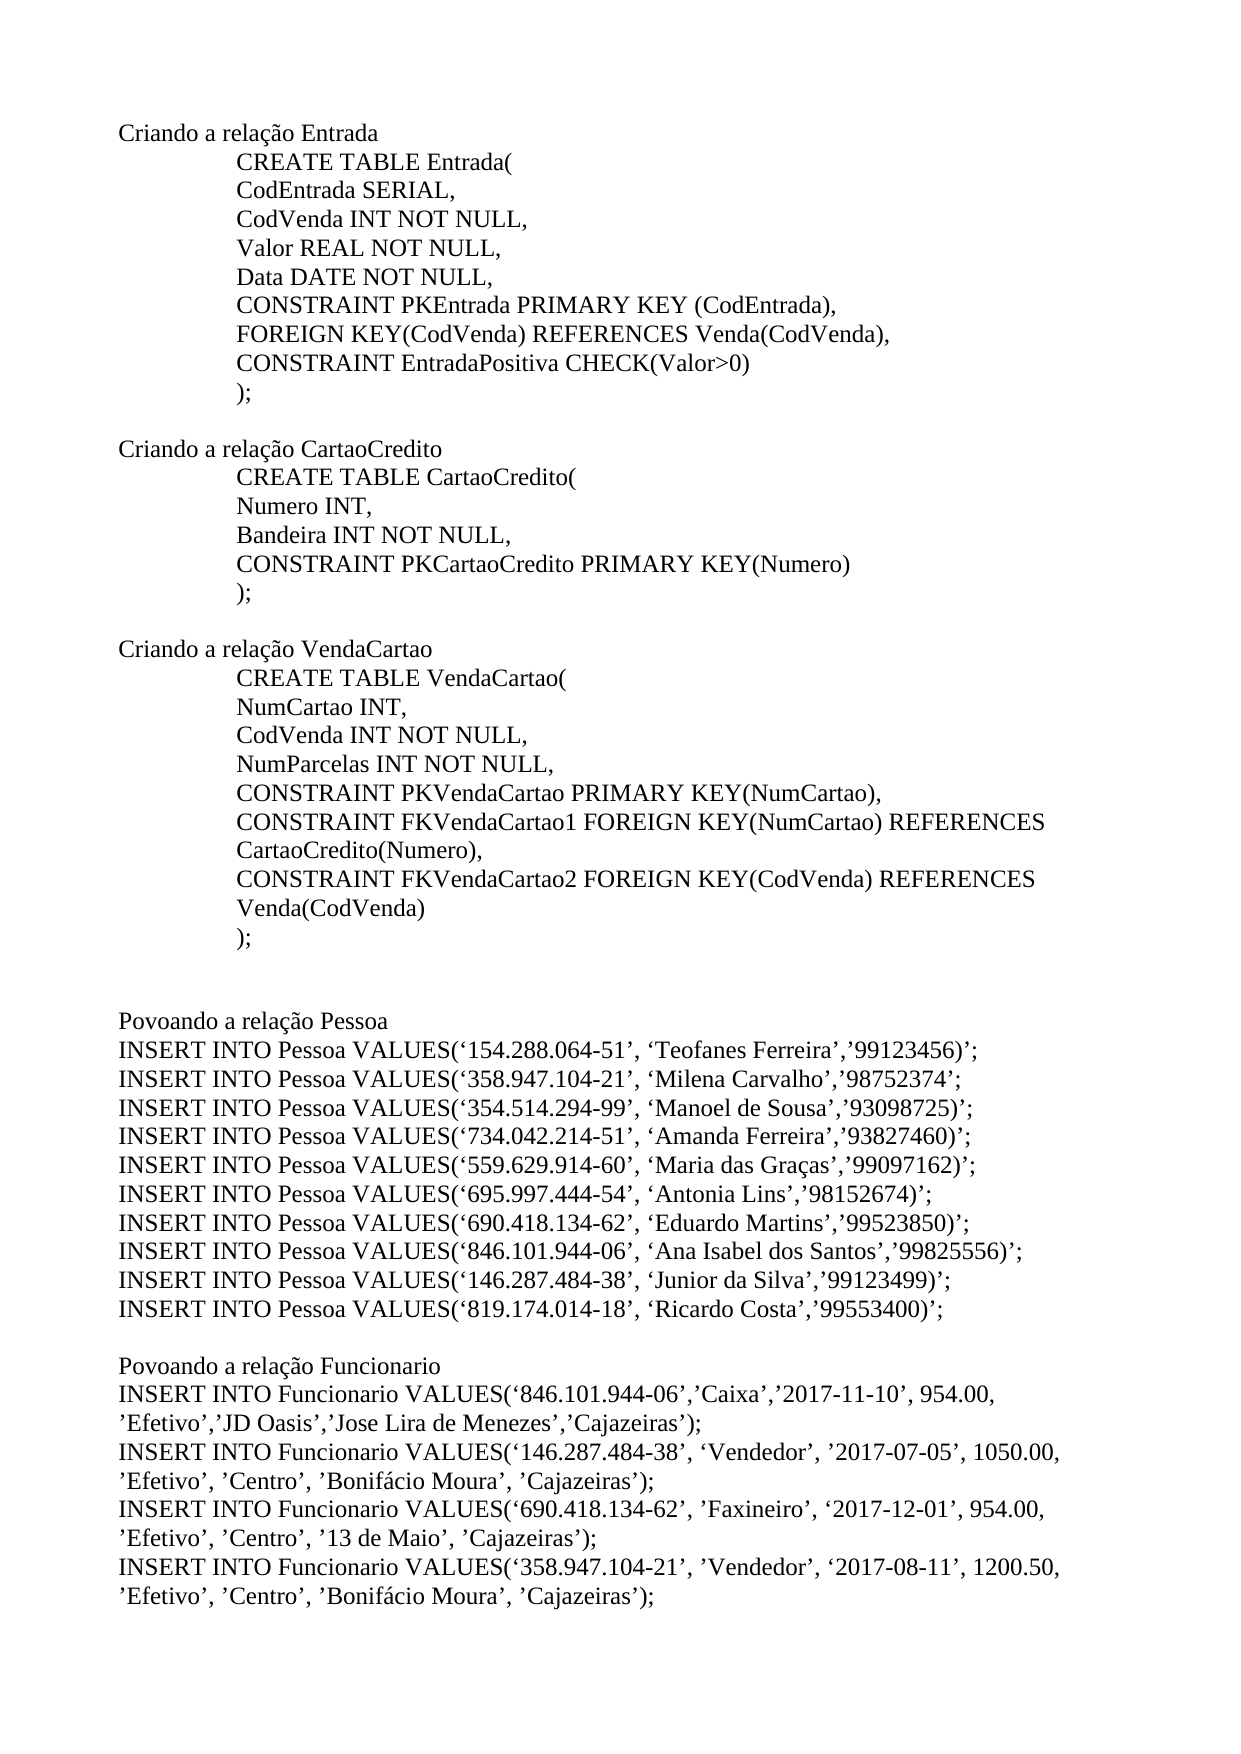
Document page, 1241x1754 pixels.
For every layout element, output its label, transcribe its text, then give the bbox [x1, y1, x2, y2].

text INSERT INTO Pessoa VALUES(‘695.997.444-54’, ‘Antonia Lins’,’98152674)’; [118, 1179, 1122, 1208]
text INSERT INTO Funcionario VALUES(‘358.947.104-21’, ’Vendedor’, ‘2017-08-11’, 1200.50, ’Efetivo’, ’Centro’, ’Bonifácio Moura’, ’Cajazeiras’); [118, 1552, 1122, 1609]
text CodVenda INT NOT NULL, [118, 720, 1122, 749]
text CodEntrada SERIAL, [118, 176, 1122, 204]
text INSERT INTO Pessoa VALUES(‘354.514.294-99’, ‘Manoel de Sousa’,’93098725)’; [118, 1093, 1122, 1121]
text Valor REAL NOT NULL, [118, 233, 1122, 262]
text CREATE TABLE Entrada( [118, 147, 1122, 176]
text INSERT INTO Pessoa VALUES(‘559.629.914-60’, ‘Maria das Graças’,’99097162)’; [118, 1150, 1122, 1179]
text ); [118, 922, 1122, 950]
text INSERT INTO Pessoa VALUES(‘734.042.214-51’, ‘Amanda Ferreira’,’93827460)’; [118, 1121, 1122, 1150]
text INSERT INTO Pessoa VALUES(‘819.174.014-18’, ‘Ricardo Costa’,’99553400)’; [118, 1294, 1122, 1323]
text CONSTRAINT PKVendaCartao PRIMARY KEY(NumCartao), [118, 778, 1122, 807]
text CONSTRAINT FKVendaCartao1 FOREIGN KEY(NumCartao) REFERENCES CartaoCredito(Numero), [118, 807, 1122, 864]
text Criando a relação Entrada [118, 118, 1122, 147]
text Povoando a relação Pessoa [118, 1006, 1122, 1035]
text INSERT INTO Pessoa VALUES(‘154.288.064-51’, ‘Teofanes Ferreira’,’99123456)’; [118, 1035, 1122, 1064]
text INSERT INTO Funcionario VALUES(‘690.418.134-62’, ’Faxineiro’, ‘2017-12-01’, 954.00, ’Efetivo’, ’Centro’, ’13 de Maio’, ’Cajazeiras’); [118, 1494, 1122, 1552]
text NumCartao INT, [118, 692, 1122, 720]
text Data DATE NOT NULL, [118, 262, 1122, 291]
text Numero INT, [118, 491, 1122, 520]
text Povoando a relação Funcionario [118, 1351, 1122, 1379]
text CREATE TABLE VendaCartao( [118, 663, 1122, 692]
text FOREIGN KEY(CodVenda) REFERENCES Venda(CodVenda), [118, 319, 1122, 348]
text CodVenda INT NOT NULL, [118, 204, 1122, 233]
text Bandeira INT NOT NULL, [118, 520, 1122, 549]
text INSERT INTO Funcionario VALUES(‘146.287.484-38’, ‘Vendedor’, ’2017-07-05’, 1050.00, ’Efetivo’, ’Centro’, ’Bonifácio Moura’, ’Cajazeiras’); [118, 1437, 1122, 1494]
text CONSTRAINT FKVendaCartao2 FOREIGN KEY(CodVenda) REFERENCES Venda(CodVenda) [118, 864, 1122, 922]
text Criando a relação VendaCartao [118, 634, 1122, 663]
text ); [118, 577, 1122, 606]
text CREATE TABLE CartaoCredito( [118, 462, 1122, 491]
text Criando a relação CartaoCredito [118, 434, 1122, 462]
text INSERT INTO Pessoa VALUES(‘846.101.944-06’, ‘Ana Isabel dos Santos’,’99825556)’; [118, 1236, 1122, 1265]
text CONSTRAINT EntradaPositiva CHECK(Valor>0) [118, 348, 1122, 377]
text INSERT INTO Pessoa VALUES(‘358.947.104-21’, ‘Milena Carvalho’,’98752374’; [118, 1064, 1122, 1093]
text NumParcelas INT NOT NULL, [118, 749, 1122, 778]
text CONSTRAINT PKEntrada PRIMARY KEY (CodEntrada), [118, 291, 1122, 319]
text INSERT INTO Pessoa VALUES(‘690.418.134-62’, ‘Eduardo Martins’,’99523850)’; [118, 1208, 1122, 1236]
text CONSTRAINT PKCartaoCredito PRIMARY KEY(Numero) [118, 549, 1122, 577]
text ); [118, 377, 1122, 406]
text INSERT INTO Funcionario VALUES(‘846.101.944-06’,’Caixa’,’2017-11-10’, 954.00, ’Efetivo’,’JD Oasis’,’Jose Lira de Menezes’,’Cajazeiras’); [118, 1379, 1122, 1437]
text INSERT INTO Pessoa VALUES(‘146.287.484-38’, ‘Junior da Silva’,’99123499)’; [118, 1265, 1122, 1294]
